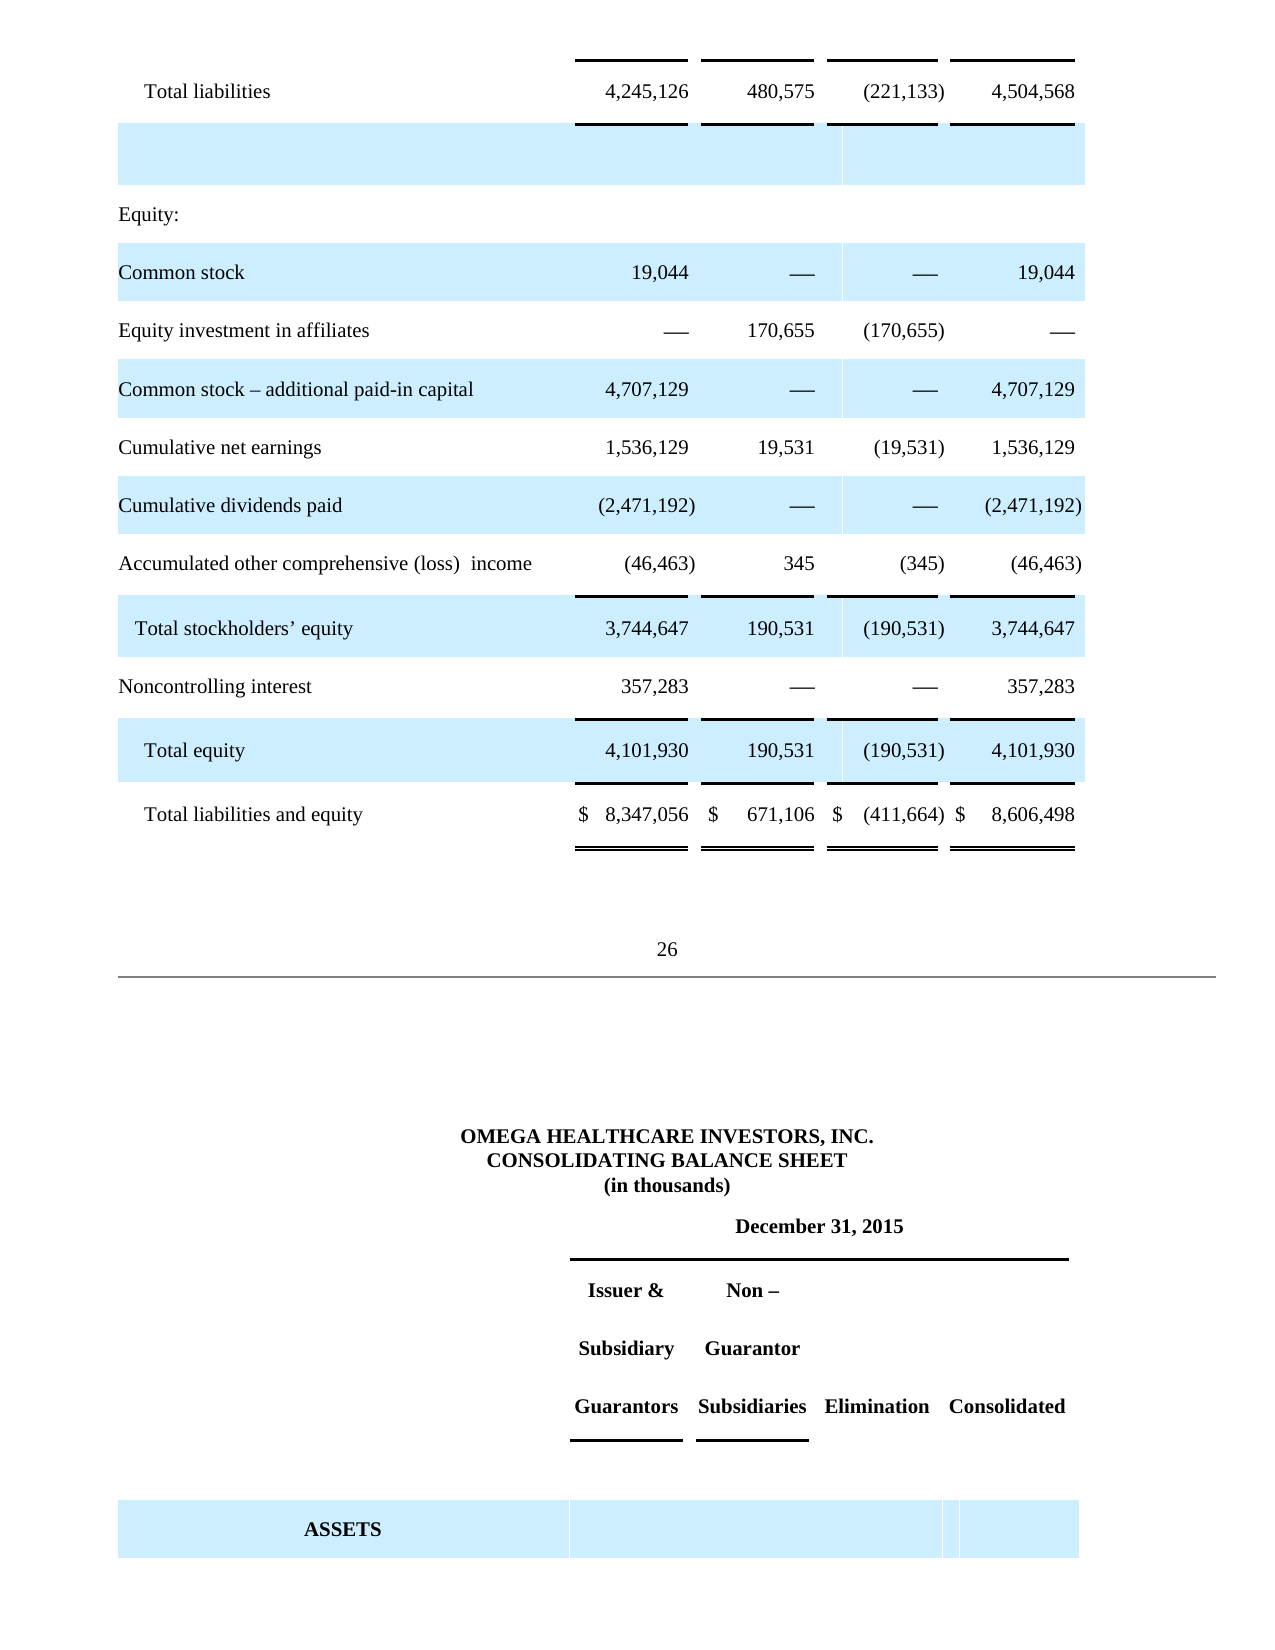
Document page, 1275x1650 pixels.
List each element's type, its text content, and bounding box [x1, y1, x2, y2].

table_cell Total stockholders’ equity [118, 595, 573, 657]
table_cell [827, 476, 842, 534]
table_cell Common stock – additional paid-in capital [118, 359, 573, 418]
table_cell [118, 1258, 567, 1319]
table_cell [701, 418, 718, 476]
table_cell [843, 185, 938, 243]
table_cell [843, 126, 938, 185]
table_cell [688, 359, 699, 418]
table_cell Total liabilities [118, 59, 573, 123]
table_cell [814, 359, 825, 418]
table_cell — [843, 476, 938, 534]
table_cell [809, 1261, 819, 1319]
table_cell 19,044 [965, 243, 1075, 301]
table_cell [1069, 1258, 1079, 1319]
table_cell Cumulative dividends paid [118, 476, 573, 534]
text OMEGA HEALTHCARE INVESTORS, INC. [118, 1124, 1216, 1148]
table_cell [814, 243, 825, 301]
table_cell [827, 243, 842, 301]
table_cell [822, 1439, 932, 1500]
table_cell — [718, 657, 814, 718]
table_cell — [718, 243, 814, 301]
table_cell 480,575 [718, 62, 814, 123]
table_cell Cumulative net earnings [118, 418, 573, 476]
table_cell 3,744,647 [965, 598, 1075, 657]
table_cell [814, 301, 825, 359]
table_cell 3,744,647 [588, 598, 688, 657]
table_cell ) [938, 59, 948, 123]
table_cell [1075, 243, 1085, 301]
table_cell [814, 418, 825, 476]
table_cell [701, 721, 718, 782]
table_cell 4,707,129 [588, 359, 688, 418]
table_cell [809, 1439, 819, 1500]
table_cell ) [1075, 476, 1085, 534]
text (in thousands) [118, 1172, 1216, 1197]
table_cell 8,347,056 [588, 785, 688, 846]
table_cell ) [688, 534, 699, 595]
table_cell [822, 1261, 932, 1319]
table_cell [827, 534, 842, 595]
table_cell [683, 1319, 693, 1377]
table_cell [701, 476, 718, 534]
table_cell [932, 1439, 942, 1500]
table_cell [118, 1439, 567, 1500]
table_cell 4,504,568 [965, 62, 1075, 123]
table_cell — [843, 657, 938, 718]
table_cell [1075, 782, 1085, 846]
table_cell 4,101,930 [965, 721, 1075, 782]
table_cell ) [938, 418, 948, 476]
table_cell Guarantor [696, 1319, 809, 1377]
table_cell [945, 1319, 1069, 1377]
table_cell [950, 62, 965, 123]
table_cell [588, 185, 688, 243]
table_cell [713, 1500, 809, 1558]
table_cell Equity investment in affiliates [118, 301, 573, 359]
table_cell (46,463 [588, 534, 688, 595]
table_cell [950, 126, 965, 185]
table_cell — [718, 476, 814, 534]
table_cell [118, 1319, 567, 1377]
table_cell [1075, 657, 1085, 718]
table_cell [938, 359, 948, 418]
table_cell Noncontrolling interest [118, 657, 573, 718]
table_cell [950, 534, 965, 595]
table_cell Total liabilities and equity [118, 782, 573, 846]
table_cell 4,245,126 [588, 62, 688, 123]
table_cell [809, 1500, 819, 1558]
table_cell (19,531 [843, 418, 938, 476]
table_cell 8,606,498 [965, 785, 1075, 846]
table_cell [822, 1500, 837, 1558]
table_cell $ [827, 785, 842, 846]
table_cell 1,536,129 [588, 418, 688, 476]
table_cell [827, 185, 842, 243]
table_cell [950, 418, 965, 476]
table_cell [575, 185, 588, 243]
table_cell [701, 598, 718, 657]
table_cell — [843, 359, 938, 418]
table_cell [118, 123, 573, 185]
table_cell ) [938, 782, 948, 846]
table_cell — [965, 301, 1075, 359]
table_cell (190,531 [843, 721, 938, 782]
table_cell Guarantors [570, 1377, 683, 1438]
table_cell [814, 59, 825, 123]
table_cell [575, 62, 588, 123]
table_cell Accumulated other comprehensive (loss) income [118, 534, 573, 595]
table_cell [688, 301, 699, 359]
table_cell [950, 301, 965, 359]
table_cell (190,531 [843, 598, 938, 657]
table_cell [688, 185, 699, 243]
table_cell (2,471,192 [588, 476, 688, 534]
table_cell [701, 359, 718, 418]
table_cell — [588, 301, 688, 359]
table_cell [938, 123, 948, 185]
table_cell — [718, 359, 814, 418]
table_cell [950, 721, 965, 782]
table_cell [701, 62, 718, 123]
table_cell [1069, 1319, 1079, 1377]
table_cell [575, 359, 588, 418]
table_cell [1075, 718, 1085, 782]
table_cell (46,463 [965, 534, 1075, 595]
table_cell Equity: [118, 185, 573, 243]
table_cell [932, 1319, 942, 1377]
table_cell [683, 1500, 693, 1558]
table_cell $ [701, 785, 718, 846]
table_cell 170,655 [718, 301, 814, 359]
table_cell (2,471,192 [965, 476, 1075, 534]
table_cell [822, 1319, 932, 1377]
table_cell [588, 126, 688, 185]
table_cell ) [938, 718, 948, 782]
table_cell 19,531 [718, 418, 814, 476]
table_cell [938, 185, 948, 243]
table_cell 19,044 [588, 243, 688, 301]
table_cell [809, 1319, 819, 1377]
table_cell (221,133 [843, 62, 938, 123]
table_cell $ [950, 785, 965, 846]
table_cell [118, 1377, 567, 1438]
table_cell [950, 598, 965, 657]
table_cell Non – [696, 1261, 809, 1319]
table_cell [1075, 59, 1085, 123]
table_cell [1075, 595, 1085, 657]
table_cell [814, 476, 825, 534]
table_cell [945, 1261, 1069, 1319]
table_cell [827, 598, 842, 657]
table_cell [575, 721, 588, 782]
table_cell [696, 1500, 713, 1558]
table_cell [1075, 301, 1085, 359]
table_cell ) [1075, 534, 1085, 595]
table_cell [827, 657, 842, 718]
table_cell [950, 359, 965, 418]
table_cell [575, 598, 588, 657]
table_cell [701, 534, 718, 595]
table_cell [1075, 359, 1085, 418]
table_cell [938, 657, 948, 718]
table_cell ) [938, 534, 948, 595]
table_cell [575, 301, 588, 359]
table_cell [688, 243, 699, 301]
table_cell [814, 534, 825, 595]
table_cell [945, 1500, 959, 1558]
table_cell ) [688, 476, 699, 534]
table_cell [814, 185, 825, 243]
table_cell 357,283 [965, 657, 1075, 718]
table_cell (345 [843, 534, 938, 595]
table_cell [814, 657, 825, 718]
table_cell [814, 718, 825, 782]
table_cell [683, 1261, 693, 1319]
table_cell 357,283 [588, 657, 688, 718]
table_cell [837, 1500, 932, 1558]
table_cell [1069, 1439, 1079, 1500]
table_cell [575, 476, 588, 534]
table_cell [575, 418, 588, 476]
table_cell ) [938, 595, 948, 657]
table_cell [688, 59, 699, 123]
table_cell Consolidated [945, 1377, 1069, 1438]
table_cell [938, 476, 948, 534]
table_cell [932, 1377, 942, 1438]
table_cell [809, 1377, 819, 1438]
table_cell 4,707,129 [965, 359, 1075, 418]
table_cell [701, 301, 718, 359]
table_cell [814, 782, 825, 846]
table_cell [827, 62, 842, 123]
table_cell [965, 126, 1075, 185]
table_cell [696, 1442, 809, 1500]
table_cell [575, 657, 588, 718]
table_cell Elimination [822, 1377, 932, 1438]
table_cell [950, 243, 965, 301]
table_header December 31, 2015 [570, 1197, 1069, 1258]
table_cell (411,664 [843, 785, 938, 846]
table_cell Issuer & [570, 1261, 683, 1319]
table_cell Subsidiary [570, 1319, 683, 1377]
table_cell [688, 657, 699, 718]
table_cell [583, 1500, 683, 1558]
text CONSOLIDATING BALANCE SHEET [118, 1148, 1216, 1172]
table_cell [701, 126, 718, 185]
table_cell [1075, 185, 1085, 243]
table_cell [718, 185, 814, 243]
text 26 [118, 937, 1216, 961]
table_cell [1075, 418, 1085, 476]
table_cell [701, 243, 718, 301]
table_cell [701, 185, 718, 243]
table_cell [1075, 123, 1085, 185]
table_cell [688, 418, 699, 476]
table_cell ) [938, 301, 948, 359]
table_cell [570, 1500, 583, 1558]
table_cell — [843, 243, 938, 301]
table_cell 4,101,930 [588, 721, 688, 782]
table_cell [945, 1439, 1069, 1500]
table_cell ASSETS [118, 1500, 567, 1558]
table_cell [701, 657, 718, 718]
table_cell [575, 243, 588, 301]
table_header [1069, 1197, 1079, 1258]
table_cell [932, 1261, 942, 1319]
table_cell [827, 721, 842, 782]
table_cell 671,106 [718, 785, 814, 846]
table_cell [575, 126, 588, 185]
table_cell [827, 359, 842, 418]
table_cell [950, 657, 965, 718]
table_cell [960, 1500, 1069, 1558]
table_cell $ [575, 785, 588, 846]
table_cell [814, 595, 825, 657]
table_cell [570, 1442, 683, 1500]
table_cell 345 [718, 534, 814, 595]
table_cell (170,655 [843, 301, 938, 359]
table_cell [683, 1377, 693, 1438]
table_cell [950, 185, 965, 243]
table_cell [827, 301, 842, 359]
table_cell [688, 595, 699, 657]
table_cell [938, 243, 948, 301]
table_cell [827, 126, 842, 185]
table_cell [575, 534, 588, 595]
table_cell [814, 123, 825, 185]
table_cell Common stock [118, 243, 573, 301]
table_cell [1069, 1377, 1079, 1438]
table_cell [932, 1500, 942, 1558]
table_cell [688, 782, 699, 846]
table_cell Subsidiaries [696, 1377, 809, 1438]
table_cell 190,531 [718, 721, 814, 782]
table_cell [688, 123, 699, 185]
table_cell 190,531 [718, 598, 814, 657]
table_cell [1069, 1500, 1079, 1558]
table_cell Total equity [118, 718, 573, 782]
table_cell [688, 718, 699, 782]
table_cell [827, 418, 842, 476]
table_cell [683, 1439, 693, 1500]
table_cell 1,536,129 [965, 418, 1075, 476]
table_header [118, 1197, 567, 1258]
table_cell [950, 476, 965, 534]
table_cell [965, 185, 1075, 243]
table_cell [718, 126, 814, 185]
